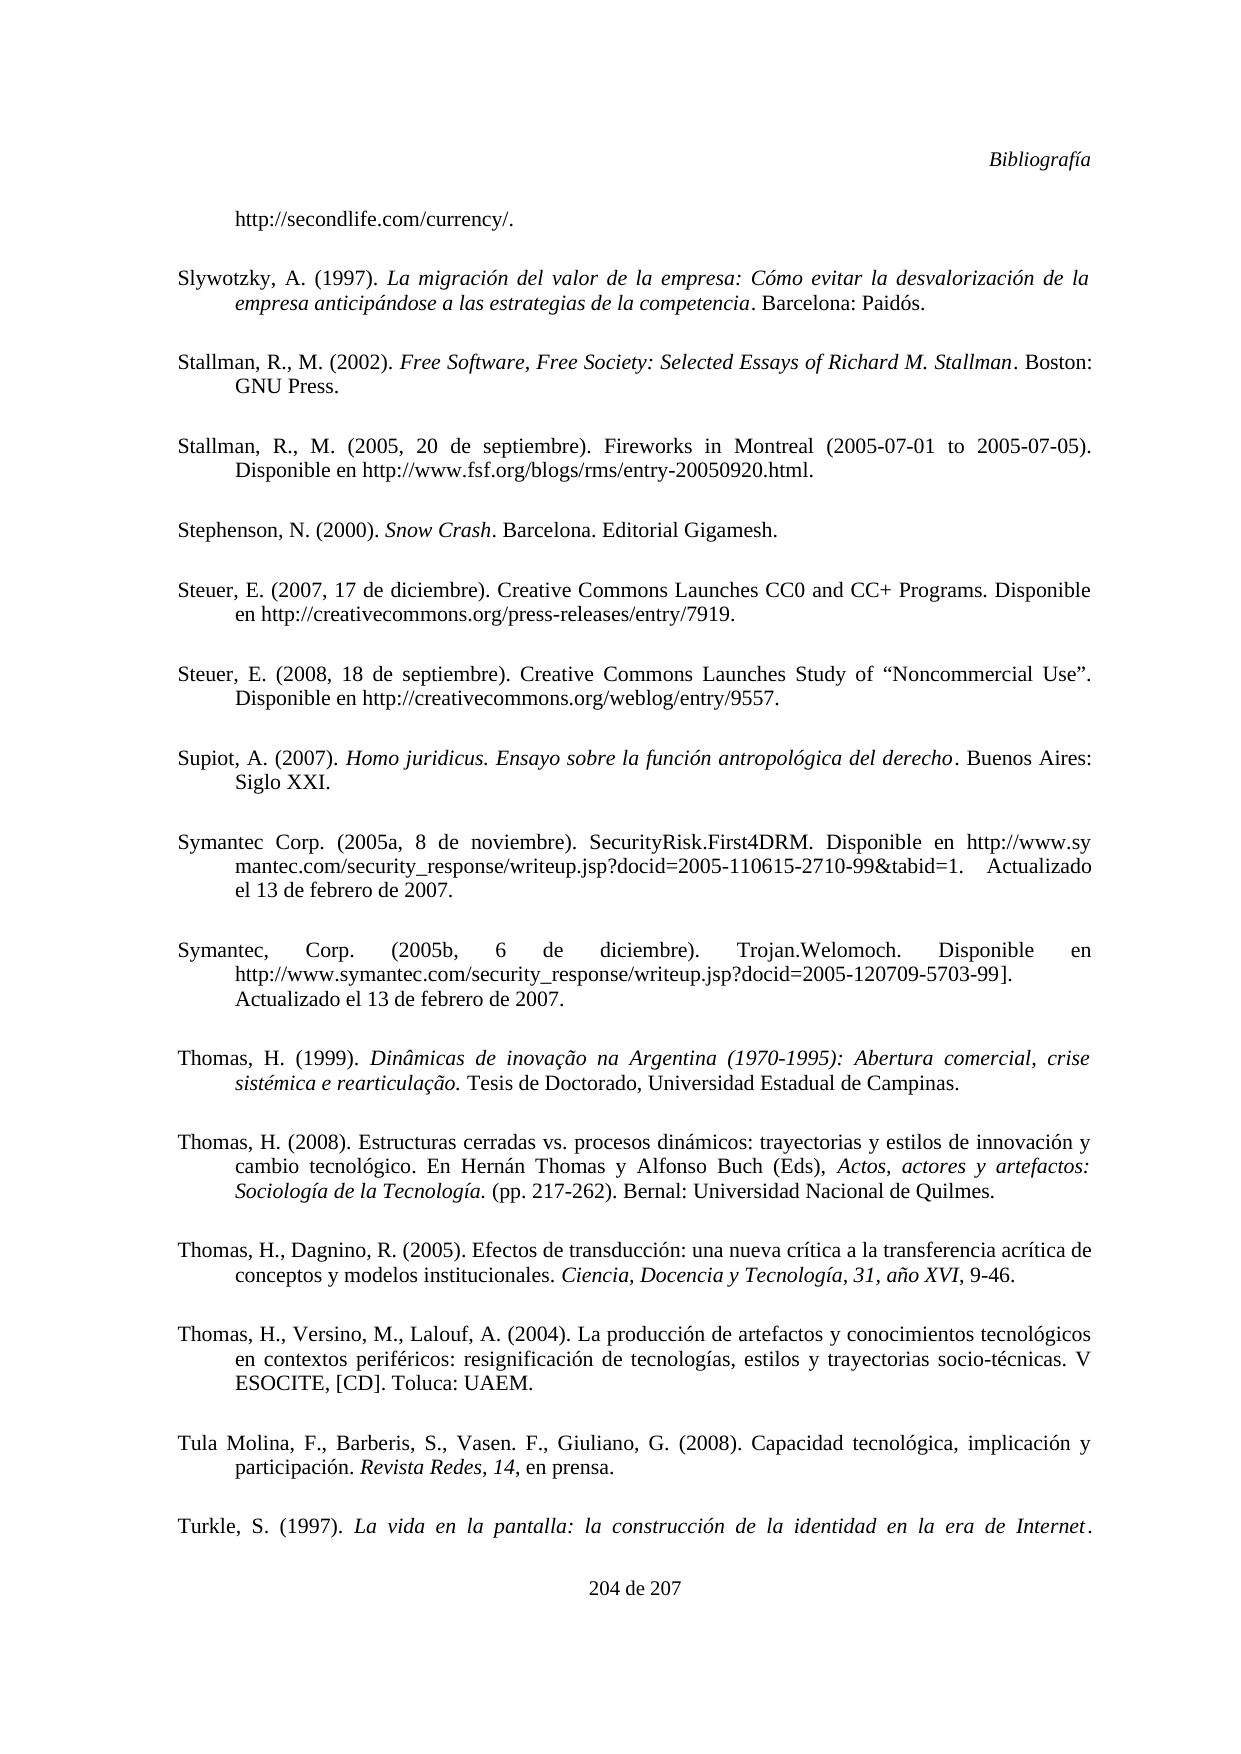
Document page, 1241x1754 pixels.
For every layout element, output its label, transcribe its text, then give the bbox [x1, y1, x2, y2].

text Stallman, R., M. (2005, 20 de septiembre). Fireworks in Montreal (2005-07-01 to 2005-07-05). Disponible en http://www.fsf.org/blogs/rms/entry-20050920.html. [177, 434, 1093, 483]
text Thomas, H., Versino, M., Lalouf, A. (2004). La producción de artefactos y conocimientos tecnológicos en contextos periféricos: resignificación de tecnologías, estilos y trayectorias socio-técnicas. V ESOCITE, [CD]. Toluca: UAEM. [177, 1322, 1093, 1395]
text Steuer, E. (2007, 17 de diciembre). Creative Commons Launches CC0 and CC+ Programs. Disponible en http://creativecommons.org/press-releases/entry/7919. [177, 578, 1093, 626]
text Turkle, S. (1997). La vida en la pantalla: la construcción de la identidad en la era de Internet. [177, 1514, 1093, 1539]
text http://secondlife.com/currency/. [177, 207, 1093, 231]
text Steuer, E. (2008, 18 de septiembre). Creative Commons Launches Study of “Noncommercial Use”. Disponible en http://creativecommons.org/weblog/entry/9557. [177, 662, 1093, 710]
text Slywotzky, A. (1997). La migración del valor de la empresa: Cómo evitar la desvalorización de la empresa anticipándose a las estrategias de la competencia. Barcelona: Paidós. [177, 266, 1093, 315]
text Thomas, H. (1999). Dinâmicas de inovação na Argentina (1970-1995): Abertura comercial, crise sistémica e rearticulação. Tesis de Doctorado, Universidad Estadual de Campinas. [177, 1046, 1093, 1095]
text Thomas, H. (2008). Estructuras cerradas vs. procesos dinámicos: trayectorias y estilos de innovación y cambio tecnológico. En Hernán Thomas y Alfonso Buch (Eds), Actos, actores y artefactos: Sociología de la Tecnología. (pp. 217-262). Bernal: Universidad Nacional de Quilmes. [177, 1130, 1093, 1203]
text Stephenson, N. (2000). Snow Crash. Barcelona. Editorial Gigamesh. [177, 518, 1093, 542]
text Thomas, H., Dagnino, R. (2005). Efectos de transducción: una nueva crítica a la transferencia acrítica de conceptos y modelos institucionales. Ciencia, Docencia y Tecnología, 31, año XVI, 9-46. [177, 1238, 1093, 1287]
text Stallman, R., M. (2002). Free Software, Free Society: Selected Essays of Richard M. Stallman. Boston: GNU Press. [177, 350, 1093, 399]
text Tula Molina, F., Barberis, S., Vasen. F., Giuliano, G. (2008). Capacidad tecnológica, implicación y participación. Revista Redes, 14, en prensa. [177, 1431, 1093, 1479]
text Supiot, A. (2007). Homo juridicus. Ensayo sobre la función antropológica del derecho. Buenos Aires: Siglo XXI. [177, 746, 1093, 794]
text Symantec, Corp. (2005b, 6 de diciembre). Trojan.Welomoch. Disponible en http://www.symantec.com/security_response/writeup.jsp?docid=2005-120709-5703-99]. Actualizado el 13 de febrero de 2007. [177, 938, 1093, 1011]
text Symantec Corp. (2005a, 8 de noviembre). SecurityRisk.First4DRM. Disponible en http://www.sy mantec.com/security_response/writeup.jsp?docid=2005-110615-2710-99&tabid=1. Actualizado el 13 de febrero de 2007. [177, 830, 1093, 902]
